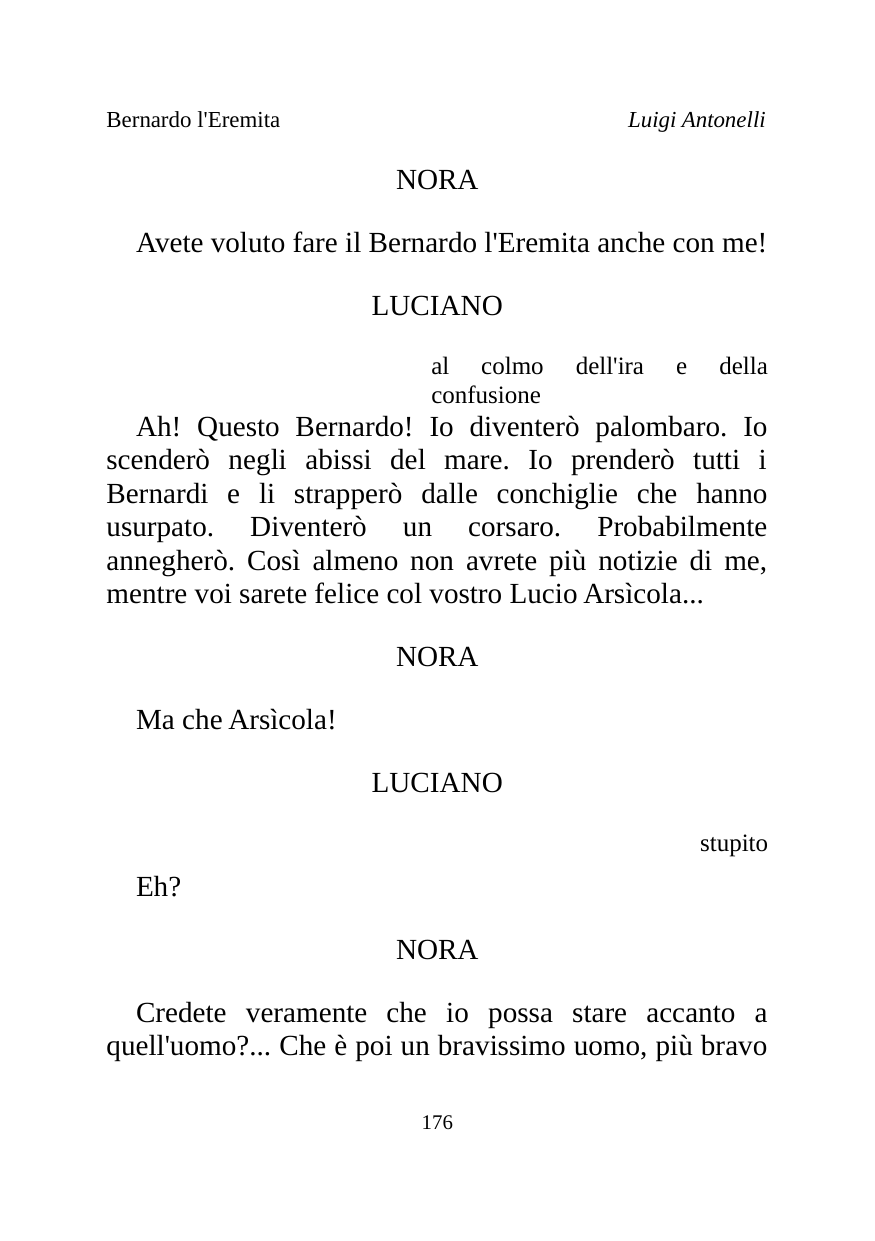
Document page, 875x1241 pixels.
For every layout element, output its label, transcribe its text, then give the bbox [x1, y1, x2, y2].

text Eh? [106, 869, 768, 902]
text NORA [106, 932, 768, 966]
text Ah! Questo Bernardo! Io diventerò palombaro. Io scenderò negli abissi del mare. Io prenderò tutti i Bernardi e li strapperò dalle conchiglie che hanno usurpato. Diventerò un corsaro. Probabilmente annegherò. Così almeno non avrete più notizie di me, mentre voi sarete felice col vostro Lucio Arsìcola... [106, 409, 768, 610]
text LUCIANO [106, 288, 768, 322]
text NORA [106, 639, 768, 673]
text NORA [106, 162, 768, 196]
text al colmo dell'ira e della confusione [431, 351, 768, 409]
text stupito [431, 828, 768, 857]
text Credete veramente che io possa stare accanto a quell'uomo?... Che è poi un bravissimo uomo, più bravo [106, 995, 768, 1062]
text Avete voluto fare il Bernardo l'Eremita anche con me! [106, 225, 768, 259]
text Ma che Arsìcola! [106, 702, 768, 736]
text LUCIANO [106, 765, 768, 799]
